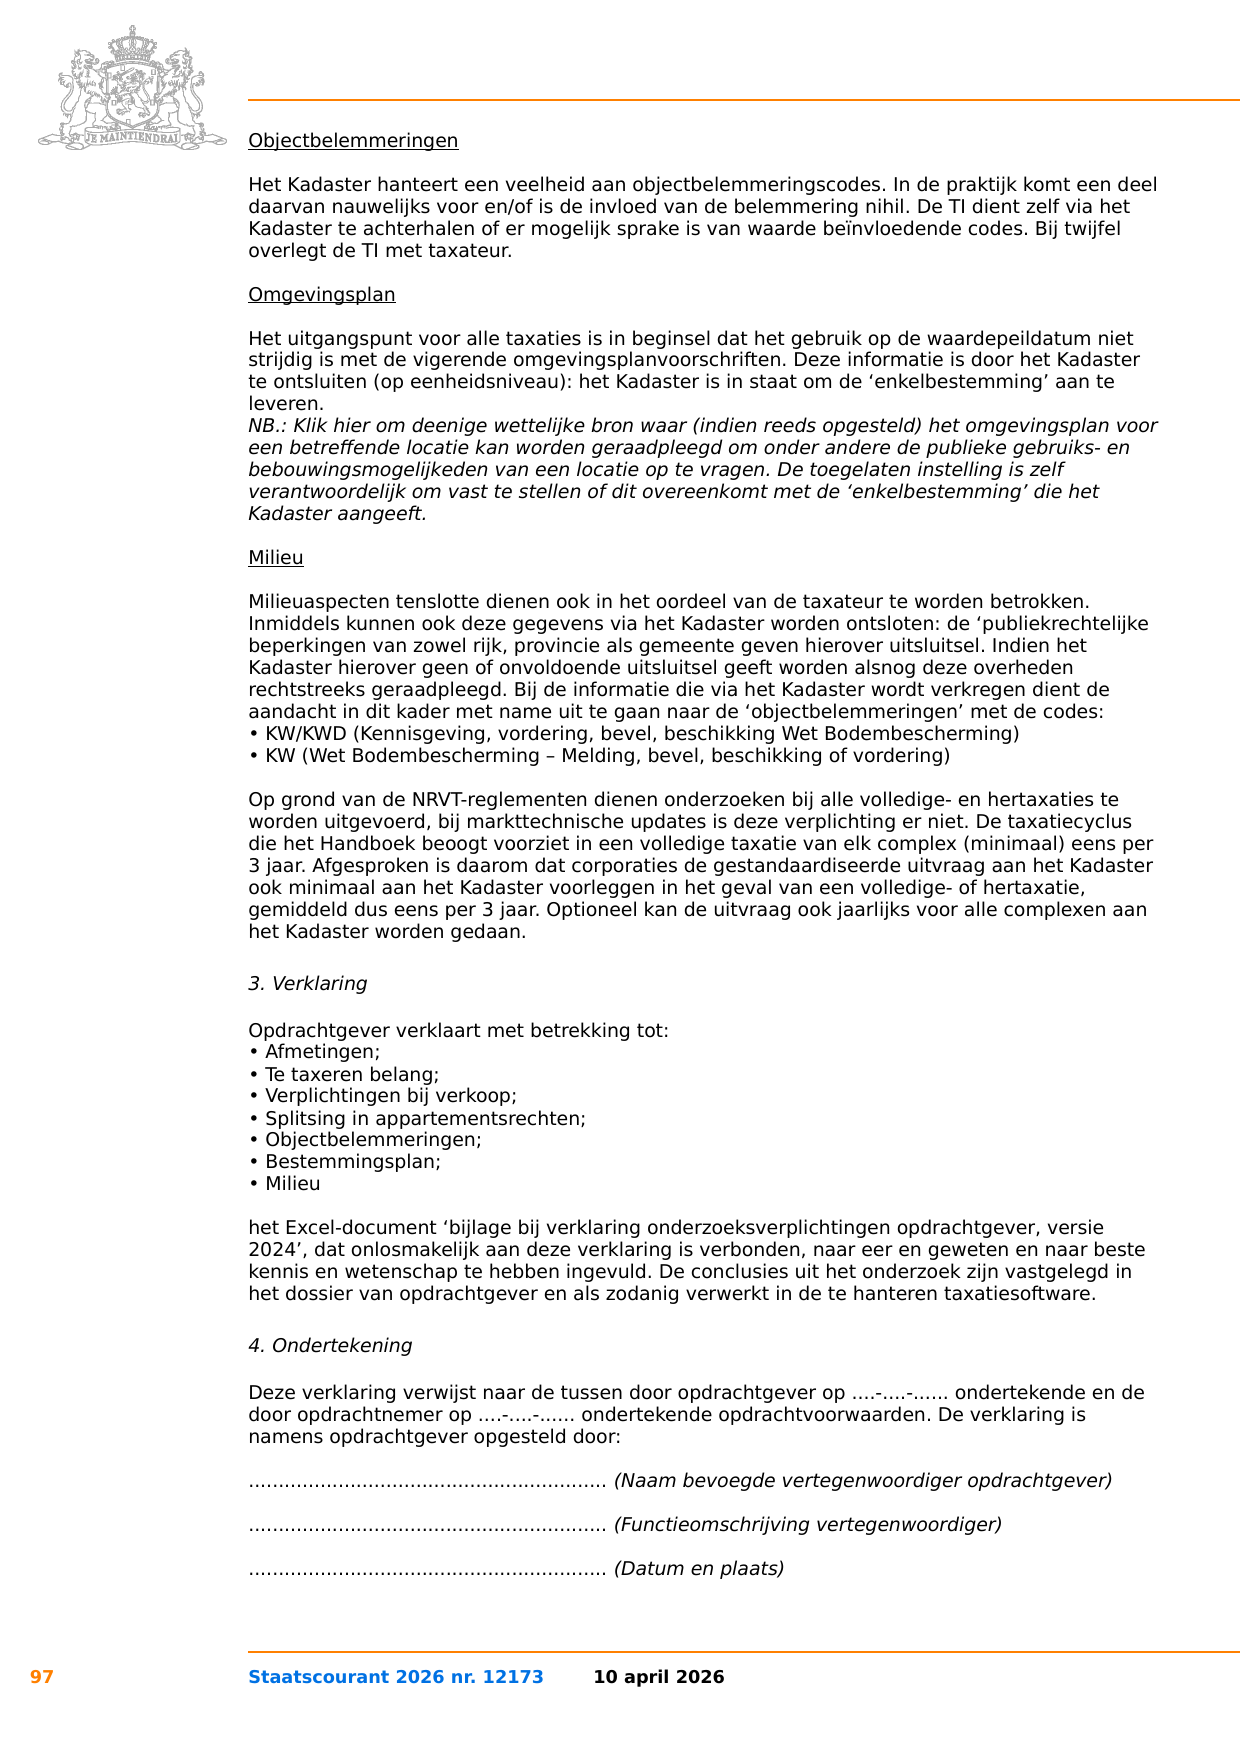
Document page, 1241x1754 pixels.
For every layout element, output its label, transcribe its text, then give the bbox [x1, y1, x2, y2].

text • Splitsing in appartementsrechten; [248, 1107, 1163, 1129]
picture [38, 25, 227, 150]
text Op grond van de NRVT-reglementen dienen onderzoeken bij alle volledige- en hertaxaties te worden uitgevoerd, bij markttechnische updates is deze verplichting er niet. De taxatiecyclus die het Handboek beoogt voorziet in een volledige taxatie van elk complex (minimaal) eens per 3 jaar. Afgesproken is daarom dat corporaties de gestandaardiseerde uitvraag aan het Kadaster ook minimaal aan het Kadaster voorleggen in het geval van een volledige- of hertaxatie, gemiddeld dus eens per 3 jaar. Optioneel kan de uitvraag ook jaarlijks voor alle complexen aan het Kadaster worden gedaan. [248, 789, 1163, 942]
text Het Kadaster hanteert een veelheid aan objectbelemmeringscodes. In de praktijk komt een deel daarvan nauwelijks voor en/of is de invloed van de belemmering nihil. De TI dient zelf via het Kadaster te achterhalen of er mogelijk sprake is van waarde beïnvloedende codes. Bij twijfel overlegt de TI met taxateur. [248, 174, 1163, 262]
subtitle 4. Ondertekening [248, 1335, 1163, 1357]
text ............................................................ (Naam bevoegde vertegenwoordiger opdrachtgever) [248, 1470, 1163, 1492]
text • Objectbelemmeringen; [248, 1129, 1163, 1151]
text • Bestemmingsplan; [248, 1151, 1163, 1173]
subtitle Milieu [248, 547, 1163, 569]
text ............................................................ (Functieomschrijving vertegenwoordiger) [248, 1514, 1163, 1536]
text • Te taxeren belang; [248, 1063, 1163, 1085]
text Het uitgangspunt voor alle taxaties is in beginsel dat het gebruik op de waardepeildatum niet strijdig is met de vigerende omgevingsplanvoorschriften. Deze informatie is door het Kadaster te ontsluiten (op eenheidsniveau): het Kadaster is in staat om de ‘enkelbestemming’ aan te leveren. [248, 327, 1163, 415]
text • KW (Wet Bodembescherming – Melding, bevel, beschikking of vordering) [248, 745, 1163, 767]
text • KW/KWD (Kennisgeving, vordering, bevel, beschikking Wet Bodembescherming) [248, 723, 1163, 745]
text • Milieu [248, 1173, 1163, 1195]
subtitle Objectbelemmeringen [248, 130, 1163, 152]
text Opdrachtgever verklaart met betrekking tot: [248, 1019, 1163, 1041]
text NB.: Klik hier om deenige wettelijke bron waar (indien reeds opgesteld) het omgevingsplan voor een betreffende locatie kan worden geraadpleegd om onder andere de publieke gebruiks- en bebouwingsmogelijkeden van een locatie op te vragen. De toegelaten instelling is zelf verantwoordelijk om vast te stellen of dit overeenkomt met de ‘enkelbestemming’ die het Kadaster aangeeft. [248, 415, 1163, 525]
text het Excel-document ‘bijlage bij verklaring onderzoeksverplichtingen opdrachtgever, versie 2024’, dat onlosmakelijk aan deze verklaring is verbonden, naar eer en geweten en naar beste kennis en wetenschap te hebben ingevuld. De conclusies uit het onderzoek zijn vastgelegd in het dossier van opdrachtgever en als zodanig verwerkt in de te hanteren taxatiesoftware. [248, 1217, 1163, 1305]
text Deze verklaring verwijst naar de tussen door opdrachtgever op ....-....-...... ondertekende en de door opdrachtnemer op ....-....-...... ondertekende opdrachtvoorwaarden. De verklaring is namens opdrachtgever opgesteld door: [248, 1382, 1163, 1448]
text • Afmetingen; [248, 1041, 1163, 1063]
text ............................................................ (Datum en plaats) [248, 1558, 1163, 1579]
text Milieuaspecten tenslotte dienen ook in het oordeel van de taxateur te worden betrokken. Inmiddels kunnen ook deze gegevens via het Kadaster worden ontsloten: de ‘publiekrechtelijke beperkingen van zowel rijk, provincie als gemeente geven hierover uitsluitsel. Indien het Kadaster hierover geen of onvoldoende uitsluitsel geeft worden alsnog deze overheden rechtstreeks geraadpleegd. Bij de informatie die via het Kadaster wordt verkregen dient de aandacht in dit kader met name uit te gaan naar de ‘objectbelemmeringen’ met de codes: [248, 591, 1163, 723]
subtitle 3. Verklaring [248, 972, 1163, 994]
subtitle Omgevingsplan [248, 283, 1163, 306]
text • Verplichtingen bij verkoop; [248, 1085, 1163, 1107]
